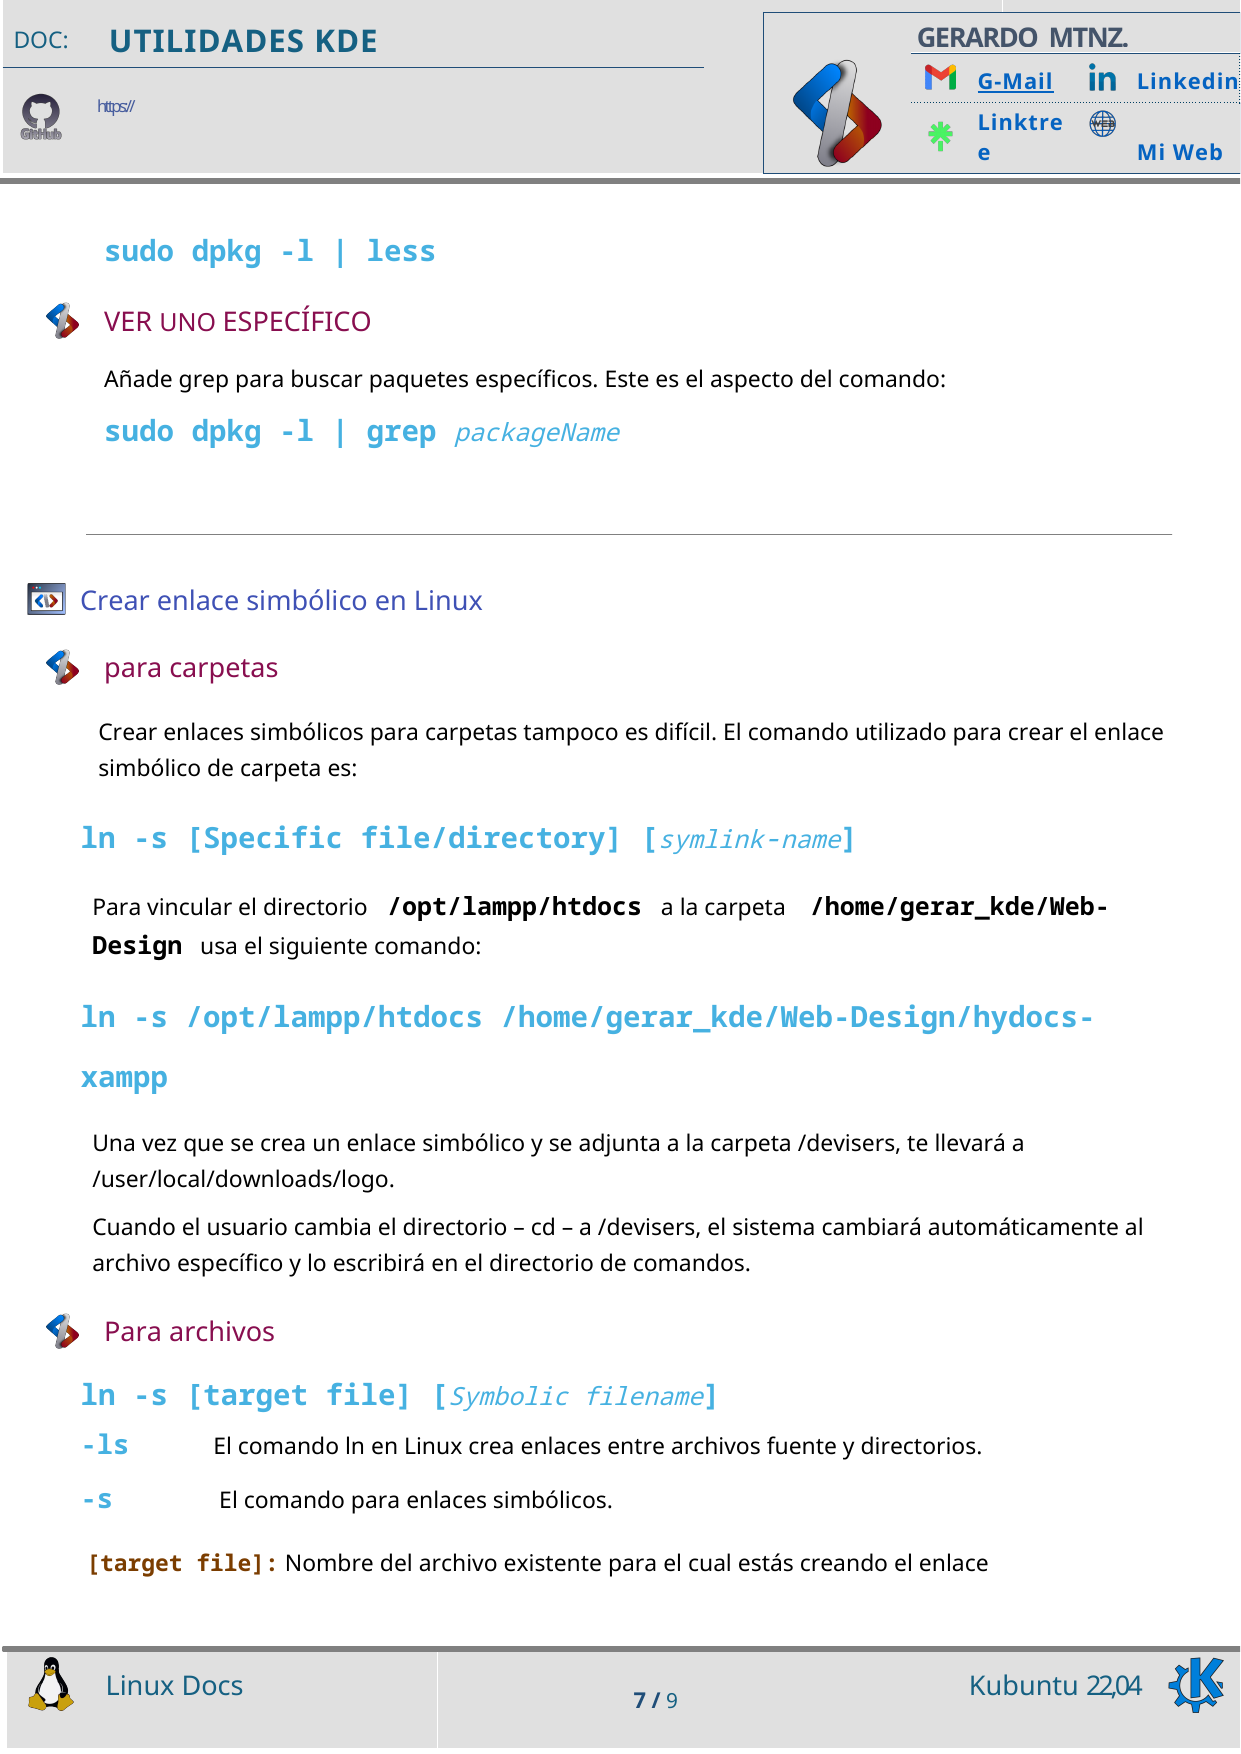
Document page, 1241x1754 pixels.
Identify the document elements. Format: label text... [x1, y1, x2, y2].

text ln -s [Specific file/directory] [symlink-name] [80, 817, 1172, 857]
picture [46, 649, 79, 685]
text -ls El comando ln en Linux crea enlaces entre archivos fuente y directorios. [80, 1425, 1172, 1462]
text Añade grep para buscar paquetes específicos. Este es el aspecto del comando: [104, 363, 1172, 395]
text ln -s [target file] [Symbolic filename] [80, 1374, 1172, 1414]
text Para vincular el directorio /opt/lampp/htdocs a la carpeta /home/gerar_kde/Web-Design usa el siguiente comando: [92, 888, 1172, 962]
picture [924, 61, 957, 94]
subtitle para carpetas [45, 648, 1172, 686]
subtitle Crear enlace simbólico en Linux [27, 581, 1237, 618]
text sudo dpkg -l | grep packageName [104, 410, 1172, 450]
text Cuando el usuario cambia el directorio – cd – a /devisers, el sistema cambiará automáticamente al archivo específico y lo escribirá en el directorio de comandos. [92, 1211, 1172, 1278]
picture [1086, 61, 1119, 94]
text sudo dpkg -l | less [104, 230, 1172, 270]
text Crear enlaces simbólicos para carpetas tampoco es difícil. El comando utilizado para crear el enlace simbólico de carpeta es: [98, 716, 1172, 783]
picture [783, 53, 891, 167]
picture [46, 1313, 79, 1349]
picture [925, 121, 956, 152]
text Una vez que se crea un enlace simbólico y se adjunta a la carpeta /devisers, te llevará a /user/local/downloads/logo. [92, 1127, 1172, 1194]
text [target file]: Nombre del archivo existente para el cual estás creando el enlace [86, 1547, 1172, 1578]
picture [27, 583, 66, 615]
text ln -s /opt/lampp/htdocs /home/gerar_kde/Web-Design/hydocs-xampp [80, 996, 1172, 1096]
text -s El comando para enlaces simbólicos. [80, 1479, 1172, 1516]
subtitle VER UNO ESPECÍFICO [79, 302, 1172, 339]
picture [46, 302, 79, 339]
picture [1086, 107, 1119, 140]
picture [20, 1655, 80, 1715]
picture [12, 89, 70, 144]
subtitle Para archivos [45, 1312, 1172, 1349]
picture [1166, 1655, 1226, 1715]
